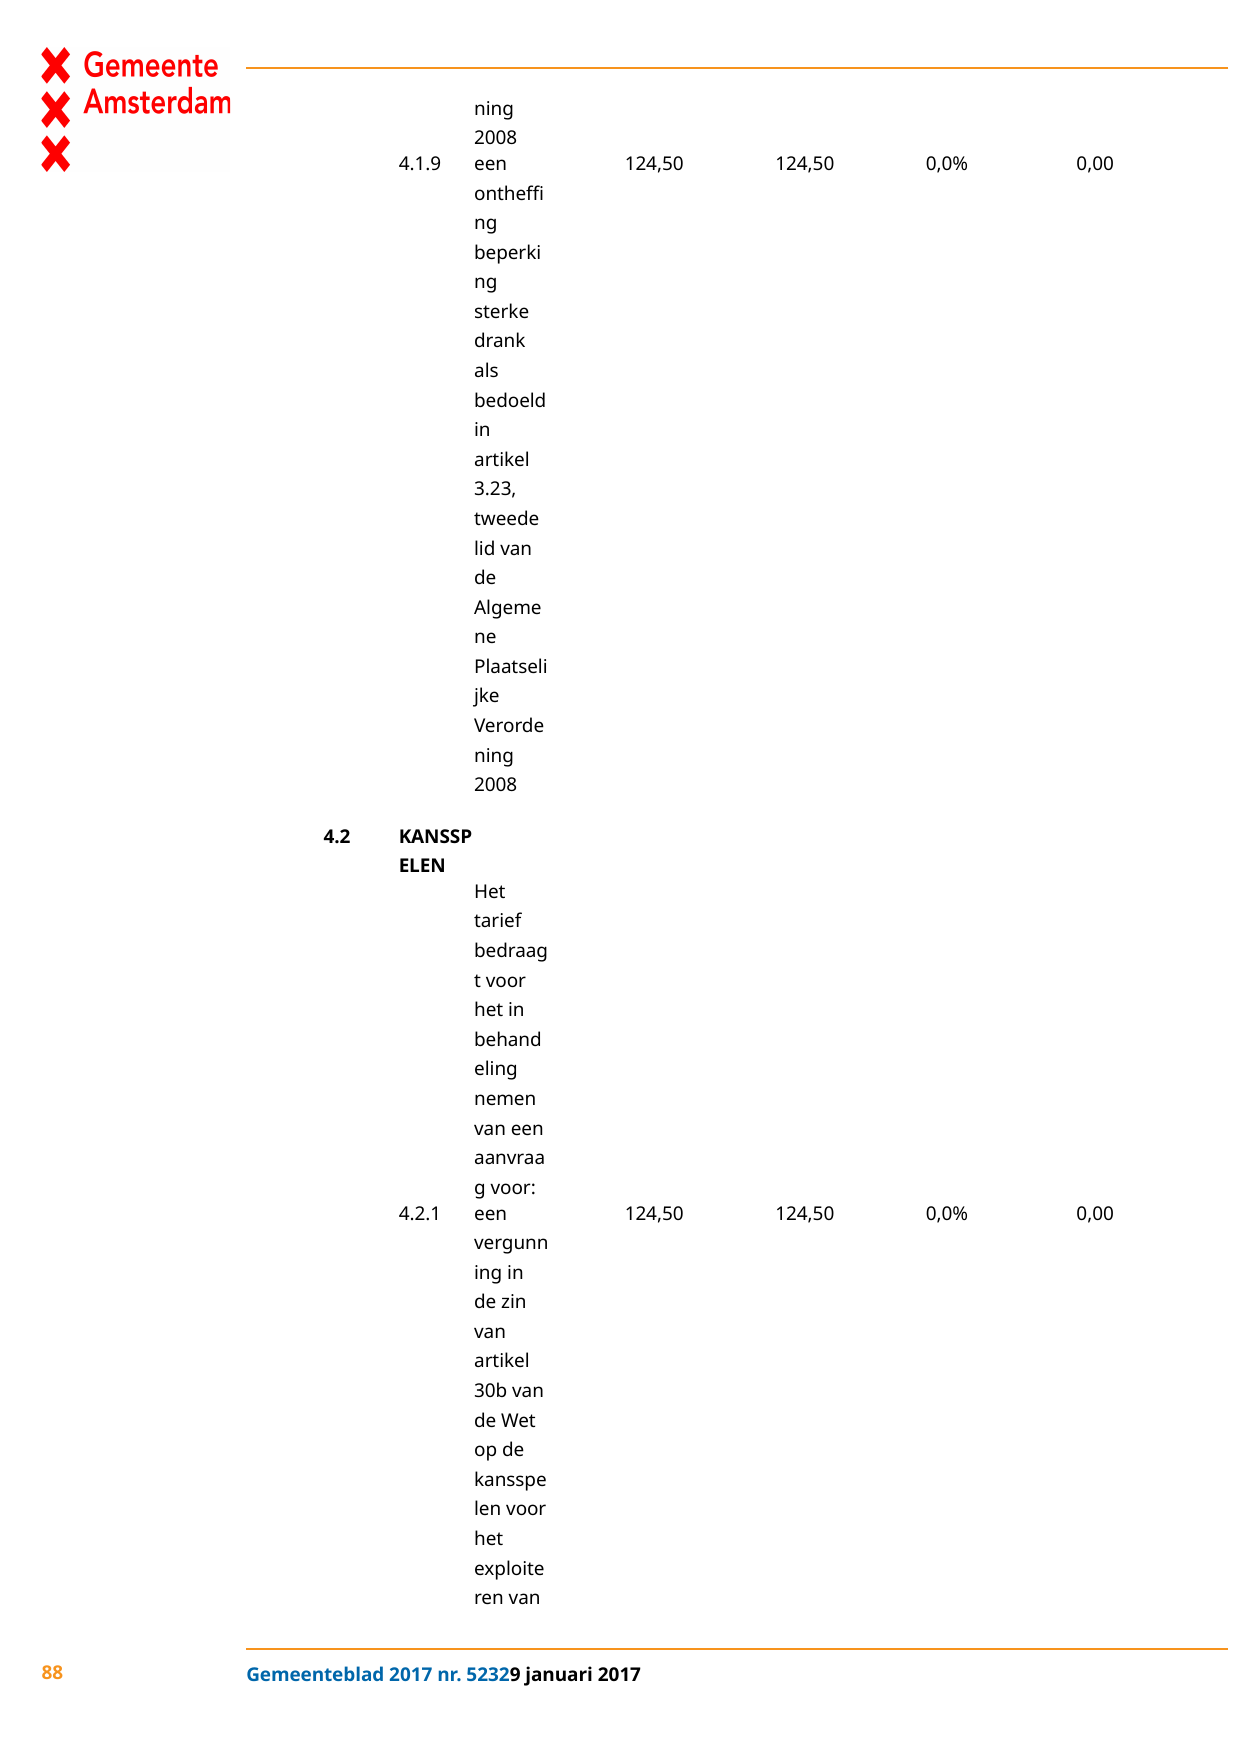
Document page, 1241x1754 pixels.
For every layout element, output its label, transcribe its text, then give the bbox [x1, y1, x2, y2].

table_cell [1076, 823, 1152, 878]
table_cell [775, 878, 850, 1200]
table_cell [399, 797, 474, 823]
table_cell [850, 797, 926, 823]
table_cell [700, 797, 775, 823]
table_cell [1076, 95, 1152, 150]
table_cell 124,50 [625, 150, 700, 797]
table_cell [474, 797, 549, 823]
table_cell een vergunning in de zin van artikel 30b van de Wet op de kansspelen voor het exploiteren van [474, 1200, 549, 1610]
table_cell [700, 150, 775, 797]
table_cell [1001, 150, 1076, 797]
table_cell [850, 823, 926, 878]
table_cell [549, 1200, 624, 1610]
table_cell 4.2.1 [399, 1200, 474, 1610]
picture [41, 47, 231, 172]
table_cell een ontheffing beperking sterke drank als bedoeld in artikel 3.23, tweede lid van de Algemene Plaatselijke Verordening 2008 [474, 150, 549, 797]
table_cell [700, 878, 775, 1200]
table_cell [775, 797, 850, 823]
table_cell [549, 878, 624, 1200]
table_cell [248, 878, 323, 1200]
table_cell [926, 823, 1001, 878]
table_cell [850, 95, 926, 150]
table_cell [323, 878, 398, 1200]
table_cell ning 2008 [474, 95, 549, 150]
table_cell 0,00 [1076, 150, 1152, 797]
table_cell [1076, 797, 1152, 823]
table_cell [248, 1200, 323, 1610]
table_cell [850, 1200, 926, 1610]
table_cell [323, 797, 398, 823]
table_cell [775, 95, 850, 150]
table_cell [625, 95, 700, 150]
table_cell [549, 95, 624, 150]
table_cell KANSSPELEN [399, 823, 474, 878]
table_cell [323, 95, 398, 150]
table_cell [1001, 797, 1076, 823]
table_cell [775, 823, 850, 878]
table_cell [248, 823, 323, 878]
table_cell [549, 797, 624, 823]
table_cell [1001, 823, 1076, 878]
table_cell [1001, 878, 1076, 1200]
table_cell 124,50 [775, 1200, 850, 1610]
table_cell 4.1.9 [399, 150, 474, 797]
table_cell [700, 823, 775, 878]
table_cell 0,0% [926, 1200, 1001, 1610]
table_cell [850, 878, 926, 1200]
table_cell [625, 823, 700, 878]
table_cell 124,50 [625, 1200, 700, 1610]
table_cell [926, 797, 1001, 823]
table_cell [1001, 95, 1076, 150]
table_cell [926, 878, 1001, 1200]
table_cell [625, 878, 700, 1200]
table_cell 0,0% [926, 150, 1001, 797]
table_cell [1076, 878, 1152, 1200]
table_cell [549, 823, 624, 878]
table_cell [700, 1200, 775, 1610]
table_cell [625, 797, 700, 823]
table_cell [850, 150, 926, 797]
table_cell 0,00 [1076, 1200, 1152, 1610]
table_cell [399, 878, 474, 1200]
table_cell [248, 95, 323, 150]
table_cell [549, 150, 624, 797]
table_cell 124,50 [775, 150, 850, 797]
table_cell [323, 1200, 398, 1610]
table_cell [474, 823, 549, 878]
table_cell [323, 150, 398, 797]
table_cell Het tarief bedraagt voor het in behandeling nemen van een aanvraag voor: [474, 878, 549, 1200]
table_cell [1001, 1200, 1076, 1610]
table_cell [700, 95, 775, 150]
table_cell [248, 150, 323, 797]
table_cell [399, 95, 474, 150]
table_cell [248, 797, 323, 823]
table_cell 4.2 [323, 823, 398, 878]
table_cell [926, 95, 1001, 150]
